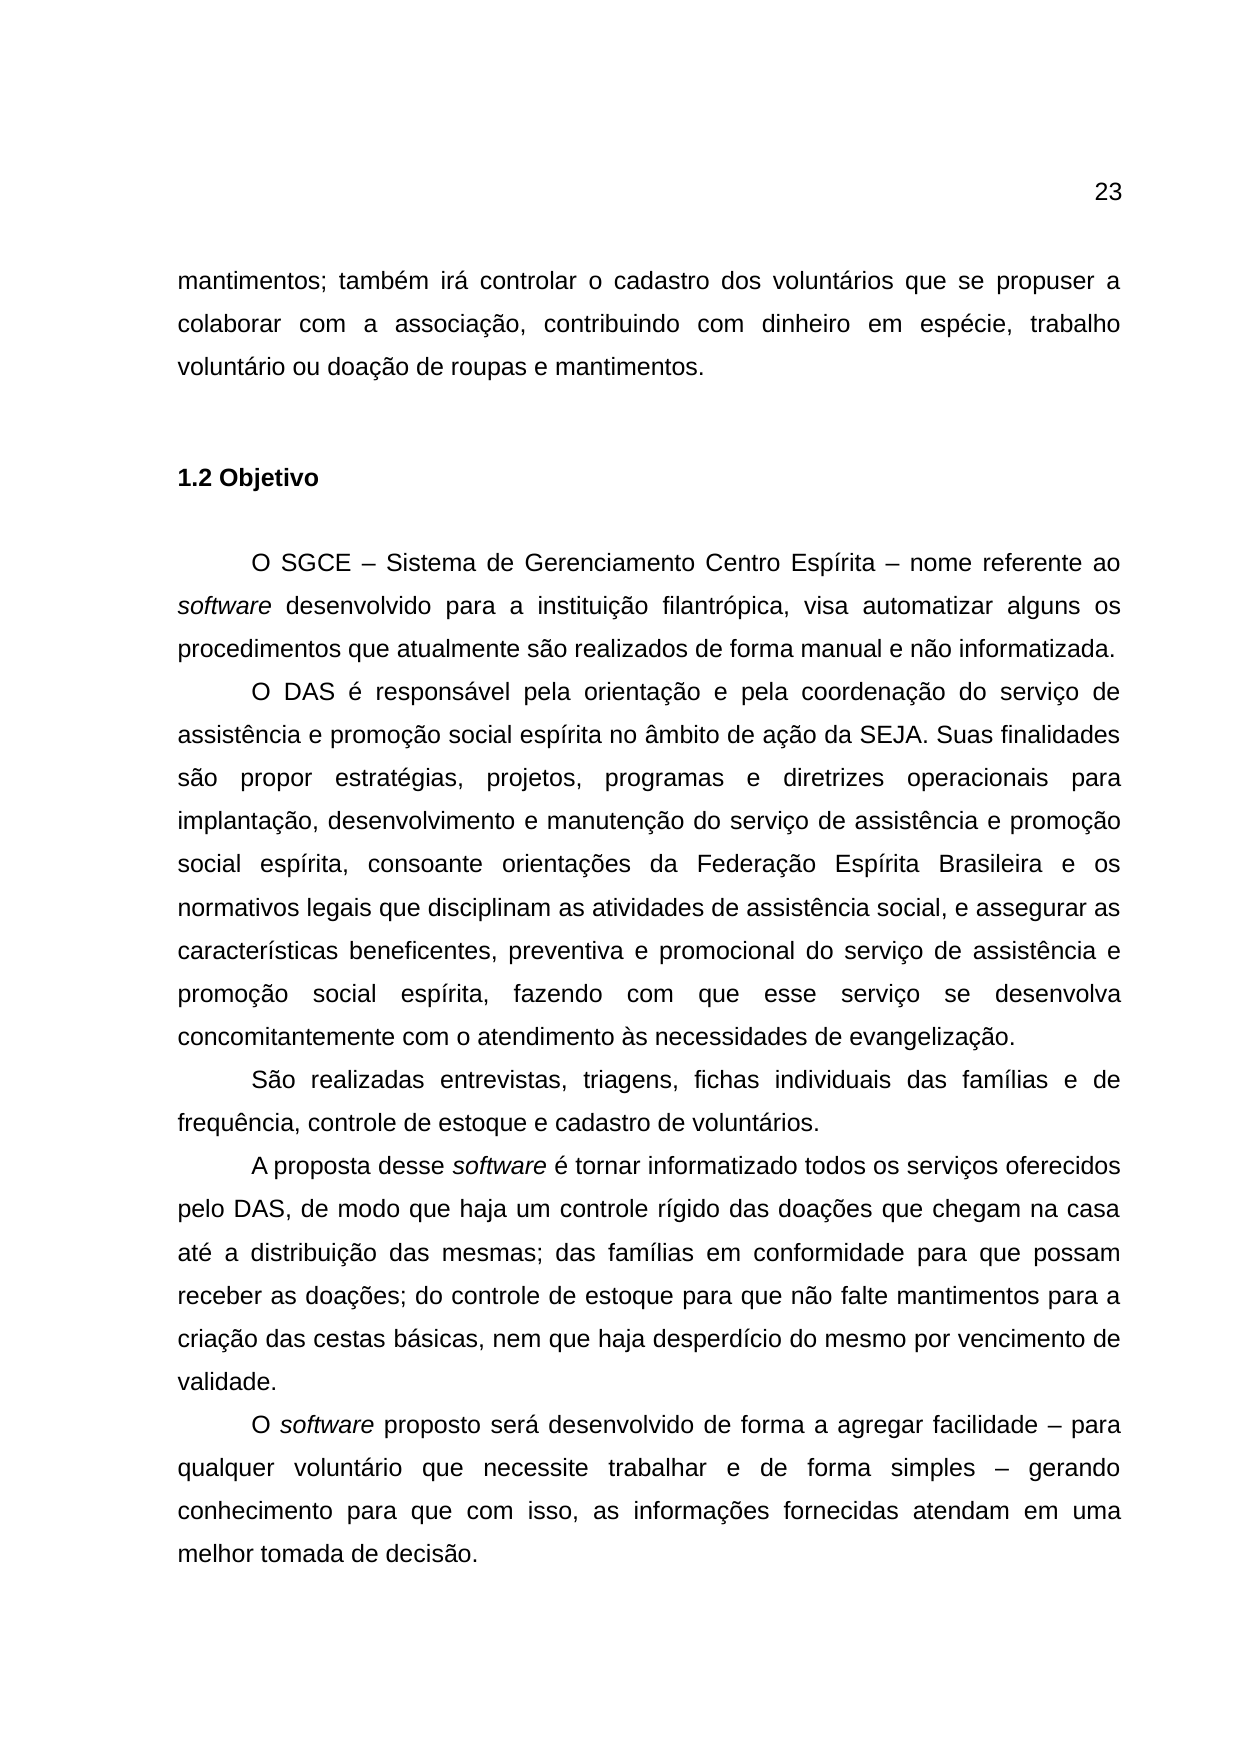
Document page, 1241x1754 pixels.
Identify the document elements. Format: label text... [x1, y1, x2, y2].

text São realizadas entrevistas, triagens, fichas individuais das famílias e de frequência, controle de estoque e cadastro de voluntários. [177, 1065, 1122, 1137]
text A proposta desse software é tornar informatizado todos os serviços oferecidos pelo DAS, de modo que haja um controle rígido das doações que chegam na casa até a distribuição das mesmas; das famílias em conformidade para que possam receber as doações; do controle de estoque para que não falte mantimentos para a criação das cestas básicas, nem que haja desperdício do mesmo por vencimento de validade. [177, 1151, 1122, 1396]
subtitle 1.2 Objetivo [177, 463, 1122, 492]
text O SGCE – Sistema de Gerenciamento Centro Espírita – nome referente ao software desenvolvido para a instituição filantrópica, visa automatizar alguns os procedimentos que atualmente são realizados de forma manual e não informatizada. [177, 548, 1122, 663]
text O DAS é responsável pela orientação e pela coordenação do serviço de assistência e promoção social espírita no âmbito de ação da SEJA. Suas finalidades são propor estratégias, projetos, programas e diretrizes operacionais para implantação, desenvolvimento e manutenção do serviço de assistência e promoção social espírita, consoante orientações da Federação Espírita Brasileira e os normativos legais que disciplinam as atividades de assistência social, e assegurar as características beneficentes, preventiva e promocional do serviço de assistência e promoção social espírita, fazendo com que esse serviço se desenvolva concomitantemente com o atendimento às necessidades de evangelização. [177, 677, 1122, 1051]
text mantimentos; também irá controlar o cadastro dos voluntários que se propuser a colaborar com a associação, contribuindo com dinheiro em espécie, trabalho voluntário ou doação de roupas e mantimentos. [177, 266, 1122, 381]
text O software proposto será desenvolvido de forma a agregar facilidade – para qualquer voluntário que necessite trabalhar e de forma simples – gerando conhecimento para que com isso, as informações fornecidas atendam em uma melhor tomada de decisão. [177, 1410, 1122, 1568]
